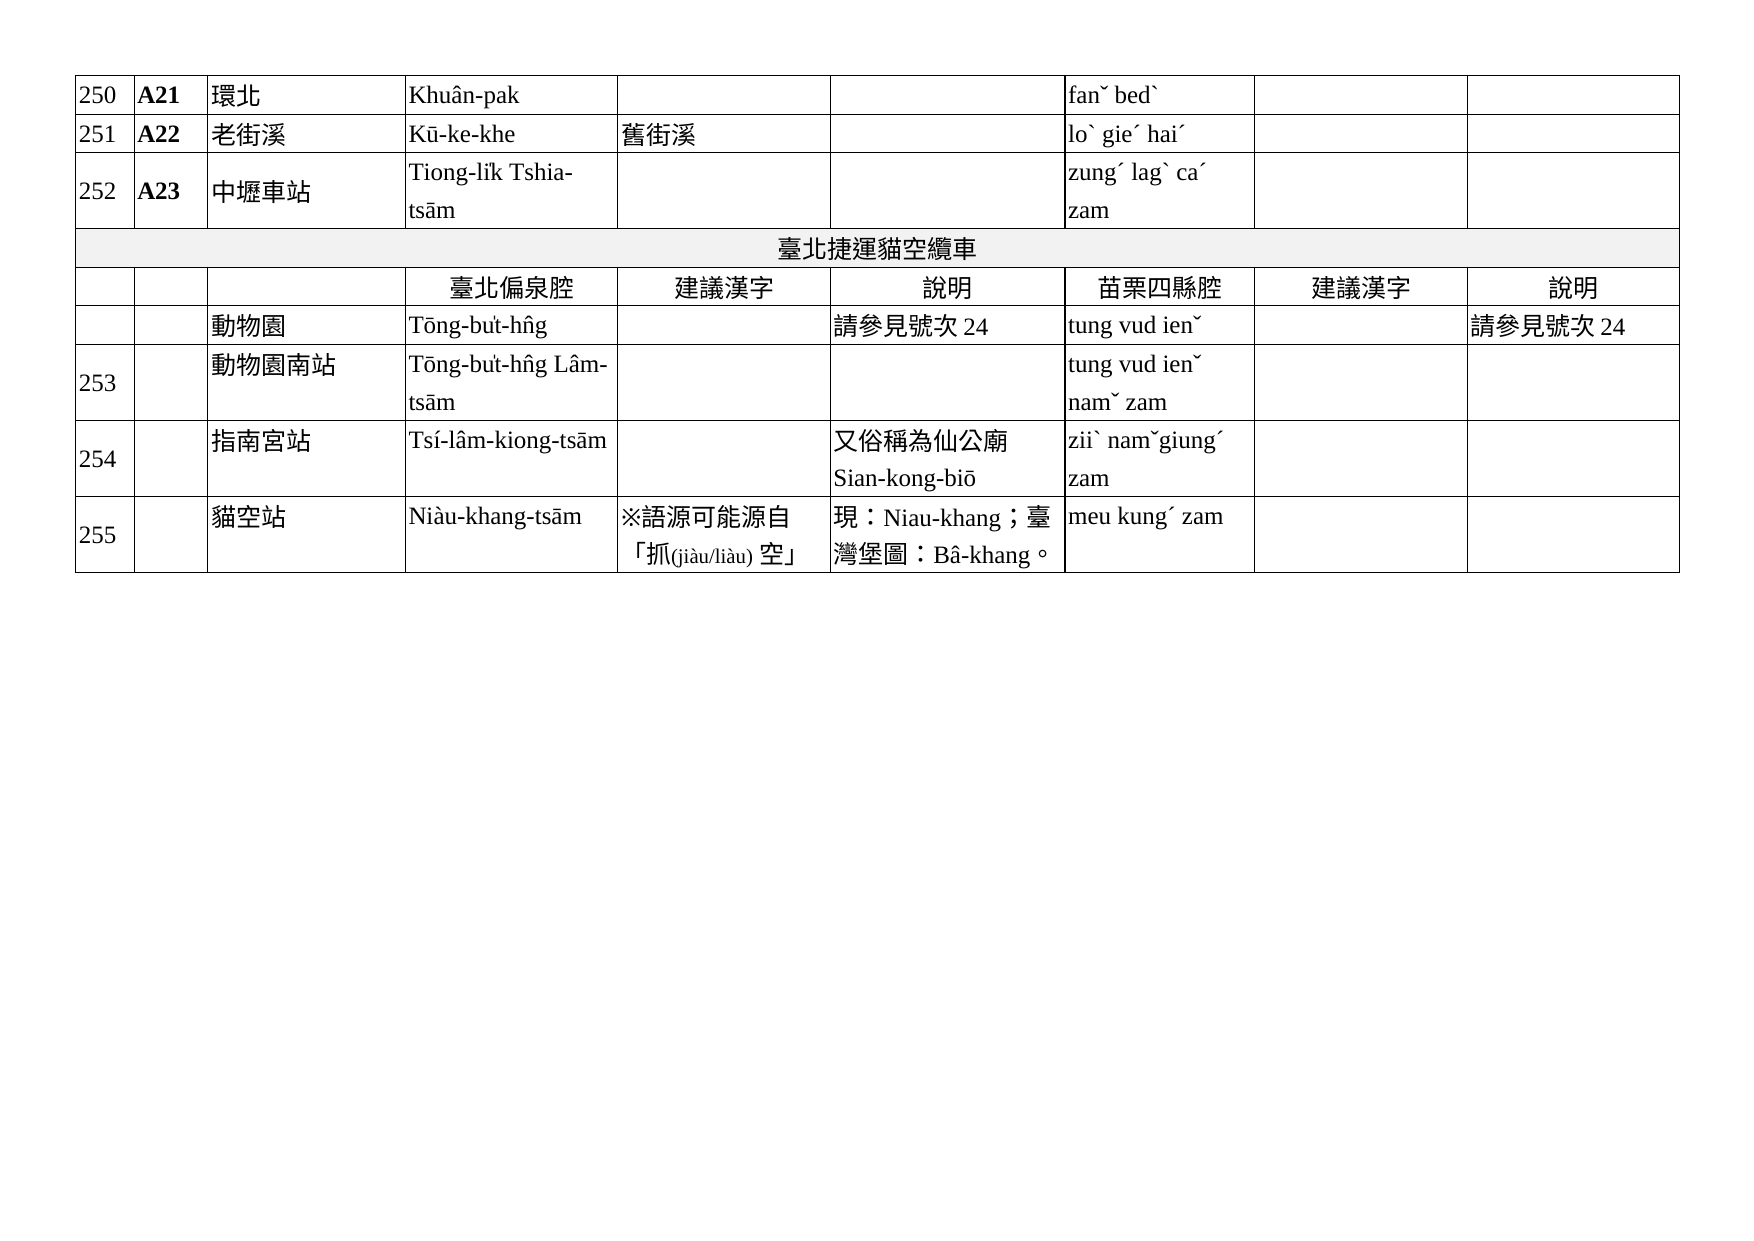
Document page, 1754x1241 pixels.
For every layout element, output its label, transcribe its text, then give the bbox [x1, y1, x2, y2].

table_cell [1255, 497, 1467, 572]
table_cell [1468, 421, 1679, 496]
table_cell [76, 306, 134, 344]
table_cell [135, 421, 207, 496]
table_cell Khuân-pak [406, 76, 617, 113]
table_cell [1255, 153, 1467, 228]
table_cell 建議漢字 [1255, 268, 1467, 305]
table_cell Tiong-li̍k Tshia-tsām [406, 153, 617, 228]
table_cell fanˇ bedˋ [1066, 76, 1254, 113]
table_cell 現：Niau-khang；臺灣堡圖：Bâ-khang。 [831, 497, 1064, 572]
table_cell A21 [135, 76, 207, 113]
table_cell 253 [76, 345, 134, 420]
table_cell 臺北捷運貓空纜車 [76, 229, 1679, 267]
table_cell [76, 268, 134, 305]
table_cell 又俗稱為仙公廟Sian-kong-biō [831, 421, 1064, 496]
table_cell [618, 306, 830, 344]
table_cell [1468, 345, 1679, 420]
table_cell [831, 153, 1064, 228]
table_cell 指南宮站 [208, 421, 405, 496]
table_cell ziiˋ namˇgiungˊ zam [1066, 421, 1254, 496]
table_cell [618, 153, 830, 228]
table_cell [1255, 345, 1467, 420]
table_cell loˋ gieˊ haiˊ [1066, 115, 1254, 152]
table_cell [618, 421, 830, 496]
table_cell A23 [135, 153, 207, 228]
table_cell [1468, 153, 1679, 228]
table_cell 255 [76, 497, 134, 572]
table_cell 老街溪 [208, 115, 405, 152]
table_cell 250 [76, 76, 134, 113]
table_cell 舊街溪 [618, 115, 830, 152]
table_cell 動物園 [208, 306, 405, 344]
table_cell [618, 345, 830, 420]
table_cell [208, 268, 405, 305]
table_cell meu kungˊ zam [1066, 497, 1254, 572]
table_cell [135, 306, 207, 344]
table_cell [831, 345, 1064, 420]
table_cell [1255, 306, 1467, 344]
table_cell tung vud ienˇ namˇ zam [1066, 345, 1254, 420]
table_cell 254 [76, 421, 134, 496]
table_cell [618, 76, 830, 113]
table_cell Tōng-bu̍t-hn̂g Lâm-tsām [406, 345, 617, 420]
table_cell 苗栗四縣腔 [1066, 268, 1254, 305]
table_cell 請參見號次24 [831, 306, 1064, 344]
table_cell 動物園南站 [208, 345, 405, 420]
table_cell 請參見號次24 [1468, 306, 1679, 344]
table_cell A22 [135, 115, 207, 152]
table_cell Niàu-khang-tsām [406, 497, 617, 572]
table_cell Kū-ke-khe [406, 115, 617, 152]
table_cell 說明 [1468, 268, 1679, 305]
table_cell 252 [76, 153, 134, 228]
table_cell 說明 [831, 268, 1064, 305]
table_cell [1255, 76, 1467, 113]
table_cell 貓空站 [208, 497, 405, 572]
table_cell Tōng-bu̍t-hn̂g [406, 306, 617, 344]
table_cell Tsí-lâm-kiong-tsām [406, 421, 617, 496]
table_cell [1468, 76, 1679, 113]
table_cell tung vud ienˇ [1066, 306, 1254, 344]
table_cell [1255, 115, 1467, 152]
table_cell [135, 497, 207, 572]
table_cell [1468, 497, 1679, 572]
table_cell [1255, 421, 1467, 496]
table_cell [1468, 115, 1679, 152]
table_cell [135, 345, 207, 420]
table_cell 環北 [208, 76, 405, 113]
table_cell 臺北偏泉腔 [406, 268, 617, 305]
table_cell [831, 76, 1064, 113]
table_cell 251 [76, 115, 134, 152]
table_cell 建議漢字 [618, 268, 830, 305]
table_cell [135, 268, 207, 305]
table_cell 中壢車站 [208, 153, 405, 228]
table_cell [831, 115, 1064, 152]
table_cell ※語源可能源自「抓(jiàu/liàu) 空」 [618, 497, 830, 572]
table_cell zungˊ lagˋ caˊ zam [1066, 153, 1254, 228]
